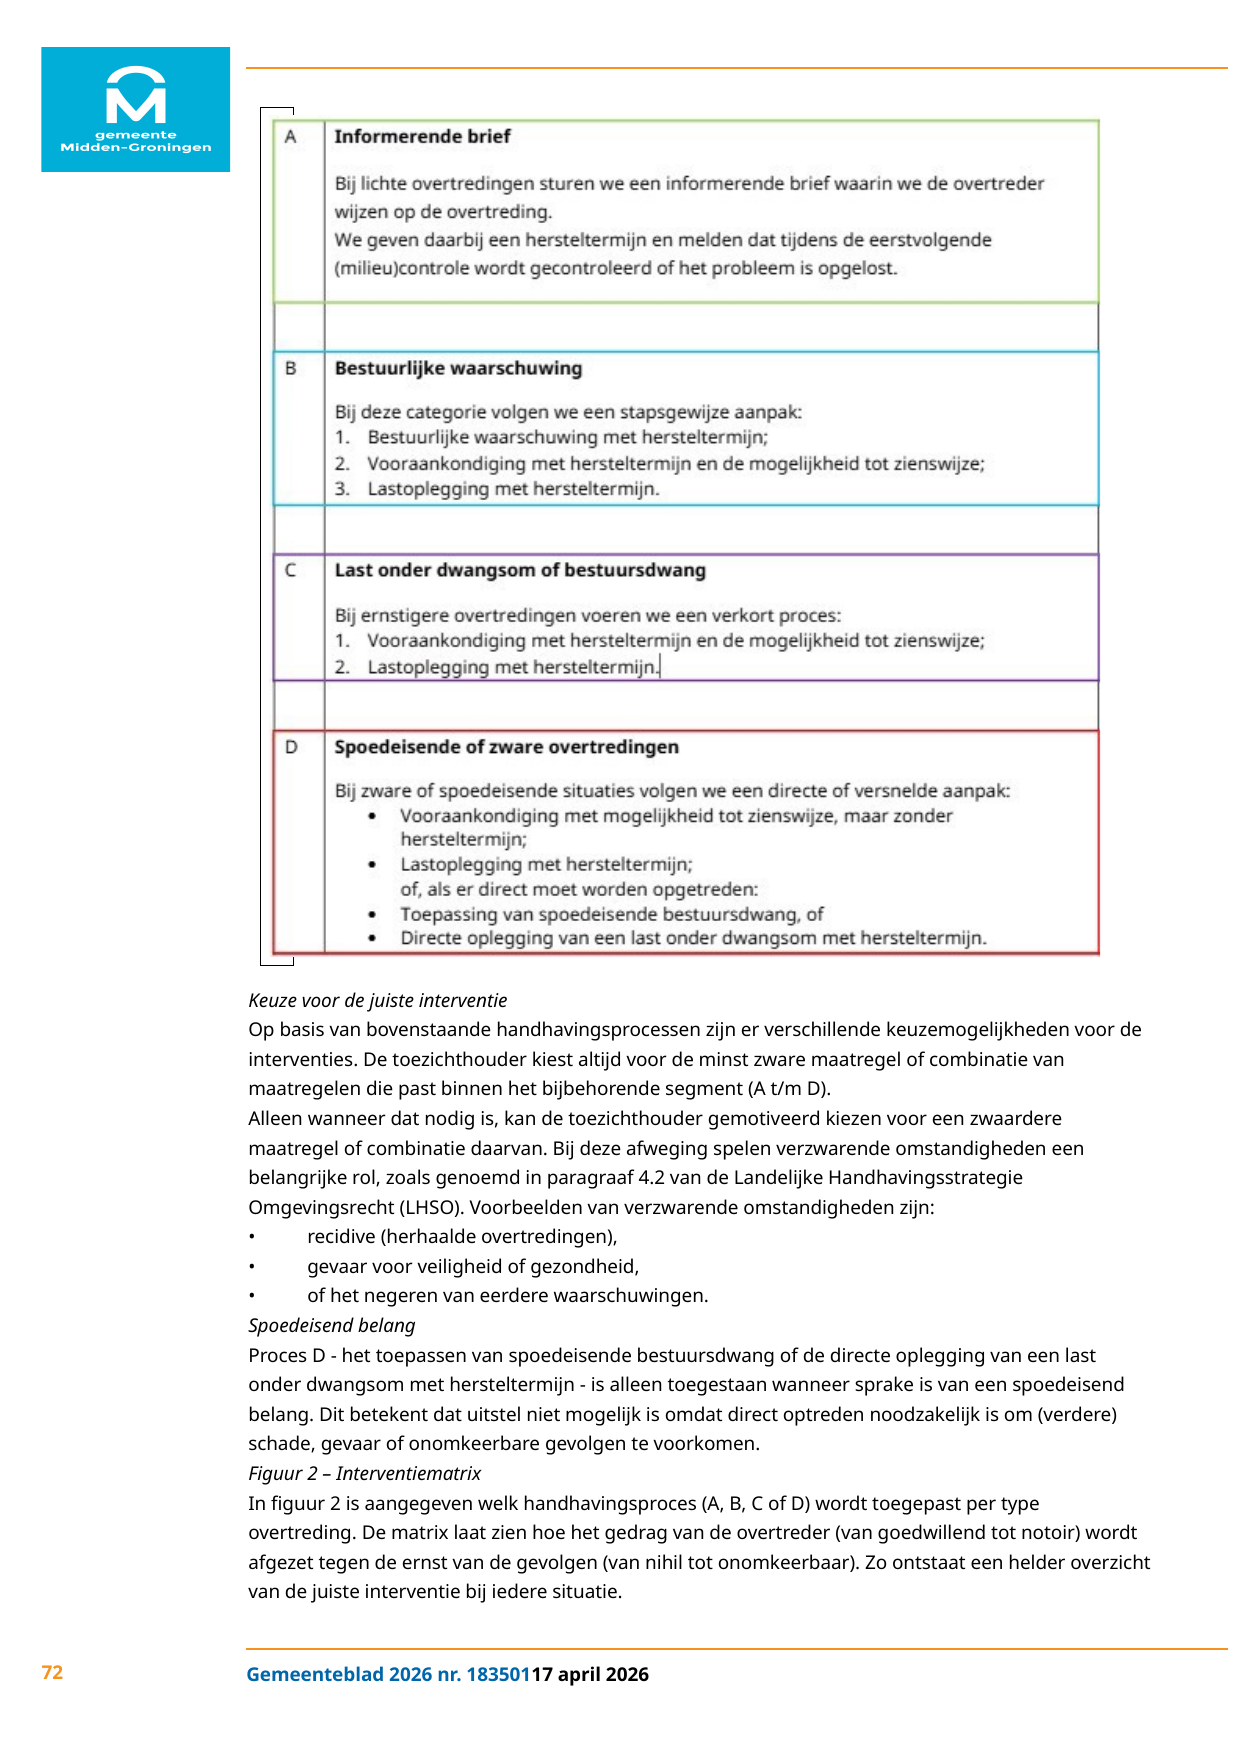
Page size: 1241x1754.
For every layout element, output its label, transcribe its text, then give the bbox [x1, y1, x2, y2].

picture [268, 115, 1101, 957]
text Proces D - het toepassen van spoedeisende bestuursdwang of de directe oplegging van een last onder dwangsom met hersteltermijn - is alleen toegestaan wanneer sprake is van een spoedeisend belang. Dit betekent dat uitstel niet mogelijk is omdat direct optreden noodzakelijk is om (verdere) schade, gevaar of onomkeerbare gevolgen te voorkomen. [248, 1342, 1152, 1456]
list of het negeren van eerdere waarschuwingen. [248, 1283, 1152, 1308]
list recidive (herhaalde overtredingen), [248, 1223, 1152, 1249]
text Spoedeisend belang [248, 1312, 1152, 1338]
picture [107, 89, 165, 122]
text In figuur 2 is aangegeven welk handhavingsproces (A, B, C of D) wordt toegepast per type overtreding. De matrix laat zien hoe het gedrag van de overtreder (van goedwillend tot notoir) wordt afgezet tegen de ernst van de gevolgen (van nihil tot onomkeerbaar). Zo ontstaat een helder overzicht van de juiste interventie bij iedere situatie. [248, 1490, 1152, 1604]
text Op basis van bovenstaande handhavingsprocessen zijn er verschillende keuzemogelijkheden voor de interventies. De toezichthouder kiest altijd voor de minst zware maatregel of combinatie van maatregelen die past binnen het bijbehorende segment (A t/m D). [248, 1016, 1152, 1101]
text Keuze voor de juiste interventie [248, 987, 1152, 1013]
picture [108, 66, 164, 82]
text Figuur 2 – Interventiematrix [248, 1460, 1152, 1486]
picture [184, 146, 190, 153]
list gevaar voor veiligheid of gezondheid, [248, 1253, 1152, 1279]
text Alleen wanneer dat nodig is, kan de toezichthouder gemotiveerd kiezen voor een zwaardere maatregel of combinatie daarvan. Bij deze afweging spelen verzwarende omstandigheden een belangrijke rol, zoals genoemd in paragraaf 4.2 van de Landelijke Handhavingsstrategie Omgevingsrecht (LHSO). Voorbeelden van verzwarende omstandigheden zijn: [248, 1105, 1152, 1220]
